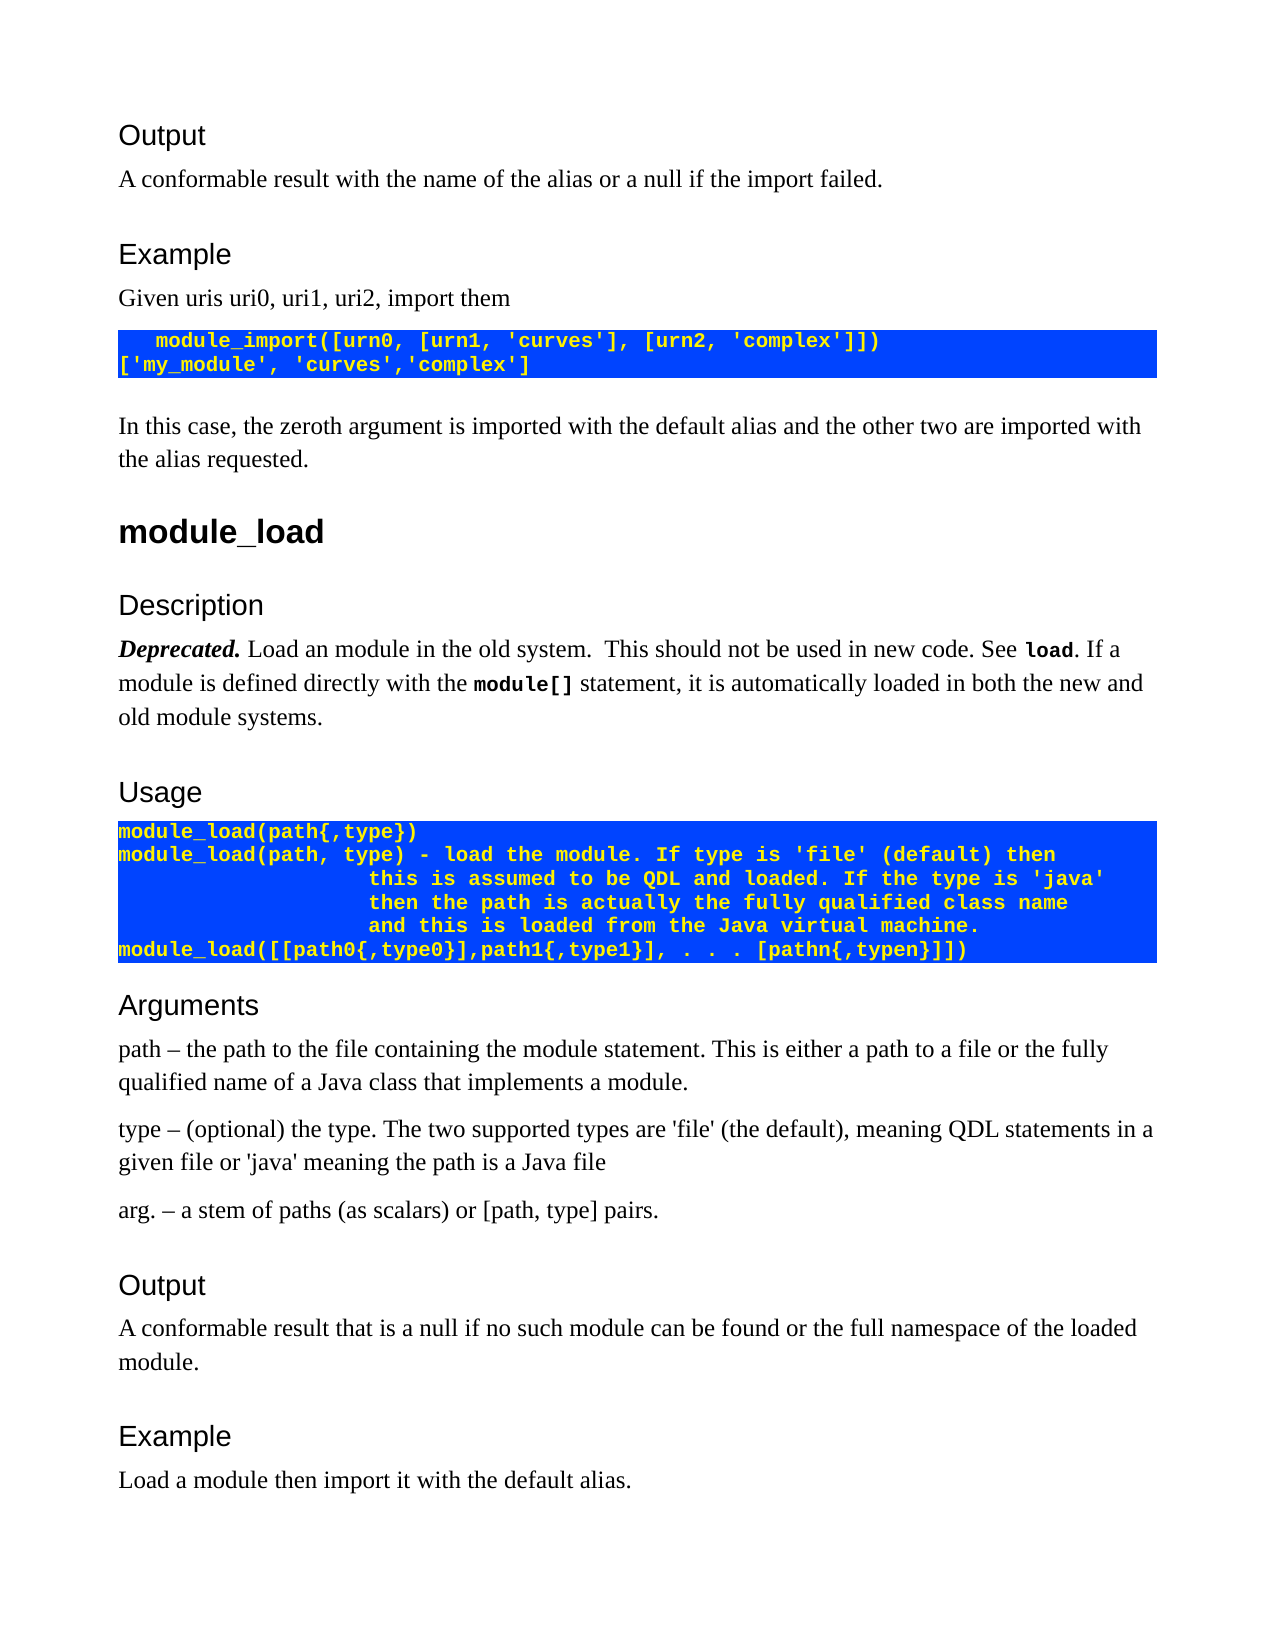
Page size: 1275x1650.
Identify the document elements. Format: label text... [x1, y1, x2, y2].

text type – (optional) the type. The two supported types are 'file' (the default), meaning QDL statements in a given file or 'java' meaning the path is a Java file [118, 1114, 1157, 1176]
text arg. – a stem of paths (as scalars) or [path, type] pairs. [118, 1195, 1157, 1224]
text module_load(path, type) - load the module. If type is 'file' (default) then [118, 844, 1157, 868]
text module_load([[path0{,type0}],path1{,type1}], . . . [pathn{,typen}]]) [118, 939, 1157, 963]
subtitle Output [118, 1267, 1157, 1301]
text path – the path to the file containing the module statement. This is either a path to a file or the fully qualified name of a Java class that implements a module. [118, 1034, 1157, 1095]
text A conformable result with the name of the alias or a null if the import failed. [118, 164, 1157, 193]
text Given uris uri0, uri1, uri2, import them [118, 283, 1157, 312]
text In this case, the zeroth argument is imported with the default alias and the other two are imported with the alias requested. [118, 378, 1157, 472]
text and this is loaded from the Java virtual machine. [118, 915, 1157, 939]
subtitle Description [118, 588, 1157, 622]
subtitle Usage [118, 775, 1157, 808]
text Load a module then import it with the default alias. [118, 1465, 1157, 1527]
text Deprecated. Load an module in the old system. This should not be used in new code. See load. If a module is defined directly with the module[] statement, it is automatically loaded in both the new and old module systems. [118, 634, 1157, 731]
subtitle module_load [118, 512, 1157, 551]
text this is assumed to be QDL and loaded. If the type is 'java' [118, 868, 1157, 892]
text module_import([urn0, [urn1, 'curves'], [urn2, 'complex']]) [118, 330, 1157, 354]
subtitle Output [118, 118, 1157, 152]
subtitle Arguments [118, 988, 1157, 1021]
text then the path is actually the fully qualified class name [118, 892, 1157, 915]
subtitle Example [118, 237, 1157, 270]
subtitle Example [118, 1419, 1157, 1453]
text A conformable result that is a null if no such module can be found or the full namespace of the loaded module. [118, 1313, 1157, 1375]
text module_load(path{,type}) [118, 821, 1157, 844]
text ['my_module', 'curves','complex'] [118, 354, 1157, 378]
